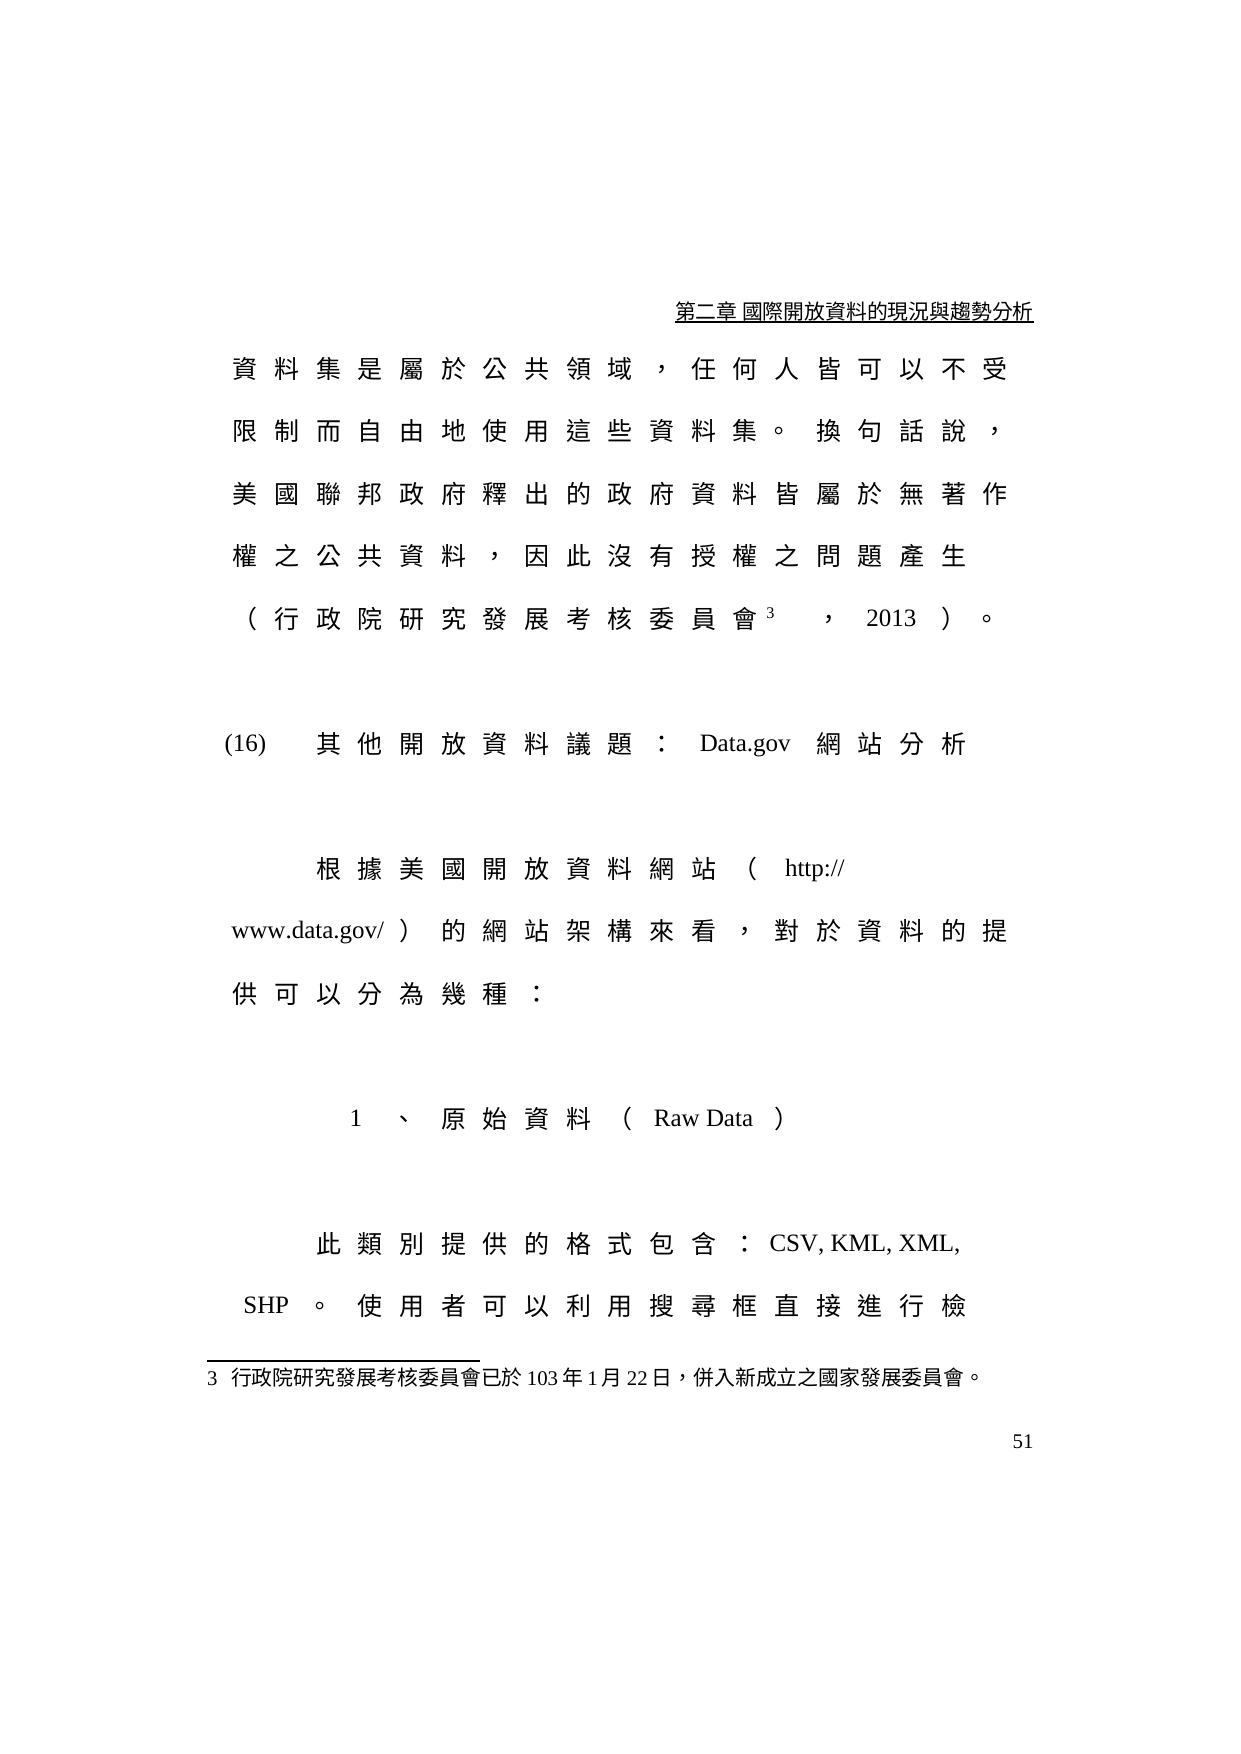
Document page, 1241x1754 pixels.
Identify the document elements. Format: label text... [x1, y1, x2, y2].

list 原始資料（Raw Data） [274, 1076, 1016, 1138]
text 此類別提供的格式包含：CSV, KML, XML, SHP。使用者可以利用搜尋框直接進行檢 [224, 1201, 1016, 1326]
text 資料集是屬於公共領域，任何人皆可以不受限制而自由地使用這些資料集。換句話說，美國聯邦政府釋出的政府資料皆屬於無著作權之公共資料，因此沒有授權之問題產生（行政院研究發展考核委員會，2013）。 [224, 326, 1016, 638]
text 行政院研究發展考核委員會已於103年1月22日，併入新成立之國家發展委員會。 [207, 1361, 1033, 1392]
list 其他開放資料議題：Data.gov網站分析 [224, 701, 1016, 763]
text 根據美國開放資料網站（http://www.data.gov/）的網站架構來看，對於資料的提供可以分為幾種： [224, 826, 1016, 1013]
